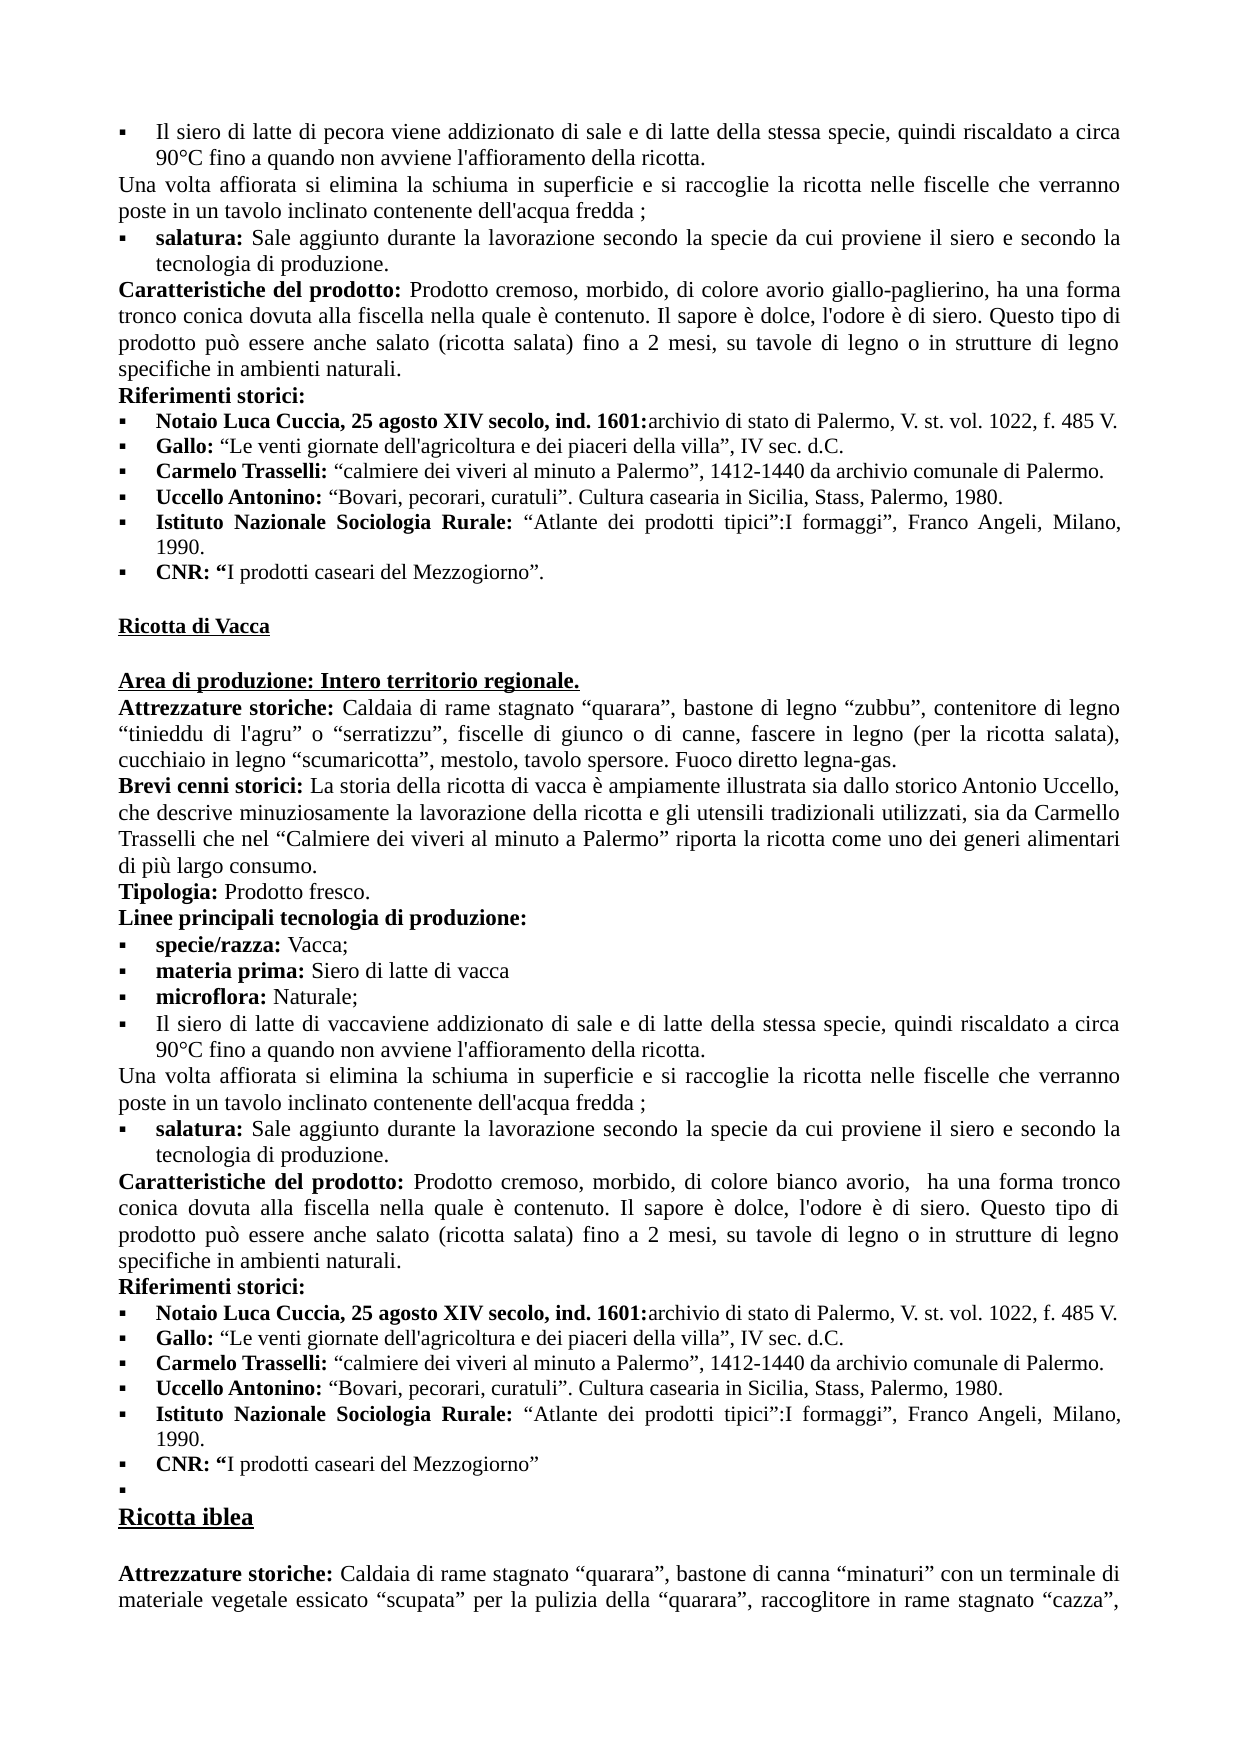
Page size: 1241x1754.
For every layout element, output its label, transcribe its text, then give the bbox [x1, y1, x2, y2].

list Carmelo Trasselli: “calmiere dei viveri al minuto a Palermo”, 1412-1440 da archivio comunale di Palermo. [118, 1350, 1122, 1375]
list microflora: Naturale; [118, 983, 1122, 1010]
list Gallo: “Le venti giornate dell'agricoltura e dei piaceri della villa”, IV sec. d.C. [118, 433, 1122, 458]
text Attrezzature storiche: Caldaia di rame stagnato “quarara”, bastone di canna “minaturi” con un terminale di materiale vegetale essicato “scupata” per la pulizia della “quarara”, raccoglitore in rame stagnato “cazza”, [118, 1560, 1122, 1613]
text Ricotta di Vacca [118, 613, 1122, 638]
text Ricotta iblea [118, 1502, 1122, 1531]
text Attrezzature storiche: Caldaia di rame stagnato “quarara”, bastone di legno “zubbu”, contenitore di legno “tinieddu di l'agru” o “serratizzu”, fiscelle di giunco o di canne, fascere in legno (per la ricotta salata), cucchiaio in legno “scumaricotta”, mestolo, tavolo spersore. Fuoco diretto legna-gas. [118, 693, 1122, 773]
list CNR: “I prodotti caseari del Mezzogiorno”. [118, 559, 1122, 584]
text Caratteristiche del prodotto: Prodotto cremoso, morbido, di colore bianco avorio, ha una forma tronco conica dovuta alla fiscella nella quale è contenuto. Il sapore è dolce, l'odore è di siero. Questo tipo di prodotto può essere anche salato (ricotta salata) fino a 2 mesi, su tavole di legno o in strutture di legno specifiche in ambienti naturali. [118, 1168, 1122, 1273]
list salatura: Sale aggiunto durante la lavorazione secondo la specie da cui proviene il siero e secondo la tecnologia di produzione. [118, 1115, 1122, 1168]
text Riferimenti storici: [118, 382, 1122, 408]
text Linee principali tecnologia di produzione: [118, 904, 1122, 931]
list Istituto Nazionale Sociologia Rurale: “Atlante dei prodotti tipici”:I formaggi”, Franco Angeli, Milano, 1990. [118, 509, 1122, 559]
list materia prima: Siero di latte di vacca [118, 957, 1122, 983]
text Una volta affiorata si elimina la schiuma in superficie e si raccoglie la ricotta nelle fiscelle che verranno poste in un tavolo inclinato contenente dell'acqua fredda ; [118, 1062, 1122, 1115]
list specie/razza: Vacca; [118, 931, 1122, 957]
list Il siero di latte di pecora viene addizionato di sale e di latte della stessa specie, quindi riscaldato a circa 90°C fino a quando non avviene l'affioramento della ricotta. [118, 118, 1122, 171]
text Tipologia: Prodotto fresco. [118, 878, 1122, 904]
list salatura: Sale aggiunto durante la lavorazione secondo la specie da cui proviene il siero e secondo la tecnologia di produzione. [118, 223, 1122, 276]
list Il siero di latte di vaccaviene addizionato di sale e di latte della stessa specie, quindi riscaldato a circa 90°C fino a quando non avviene l'affioramento della ricotta. [118, 1010, 1122, 1062]
list Notaio Luca Cuccia, 25 agosto XIV secolo, ind. 1601:archivio di stato di Palermo, V. st. vol. 1022, f. 485 V. [118, 1300, 1122, 1325]
list Notaio Luca Cuccia, 25 agosto XIV secolo, ind. 1601:archivio di stato di Palermo, V. st. vol. 1022, f. 485 V. [118, 408, 1122, 433]
list Gallo: “Le venti giornate dell'agricoltura e dei piaceri della villa”, IV sec. d.C. [118, 1325, 1122, 1350]
list Uccello Antonino: “Bovari, pecorari, curatuli”. Cultura casearia in Sicilia, Stass, Palermo, 1980. [118, 484, 1122, 509]
text Riferimenti storici: [118, 1273, 1122, 1300]
list Istituto Nazionale Sociologia Rurale: “Atlante dei prodotti tipici”:I formaggi”, Franco Angeli, Milano, 1990. [118, 1401, 1122, 1451]
text Caratteristiche del prodotto: Prodotto cremoso, morbido, di colore avorio giallo-paglierino, ha una forma tronco conica dovuta alla fiscella nella quale è contenuto. Il sapore è dolce, l'odore è di siero. Questo tipo di prodotto può essere anche salato (ricotta salata) fino a 2 mesi, su tavole di legno o in strutture di legno specifiche in ambienti naturali. [118, 276, 1122, 382]
list Uccello Antonino: “Bovari, pecorari, curatuli”. Cultura casearia in Sicilia, Stass, Palermo, 1980. [118, 1375, 1122, 1401]
text Una volta affiorata si elimina la schiuma in superficie e si raccoglie la ricotta nelle fiscelle che verranno poste in un tavolo inclinato contenente dell'acqua fredda ; [118, 171, 1122, 223]
list Carmelo Trasselli: “calmiere dei viveri al minuto a Palermo”, 1412-1440 da archivio comunale di Palermo. [118, 458, 1122, 484]
text Area di produzione: Intero territorio regionale. [118, 667, 1122, 693]
text Brevi cenni storici: La storia della ricotta di vacca è ampiamente illustrata sia dallo storico Antonio Uccello, che descrive minuziosamente la lavorazione della ricotta e gli utensili tradizionali utilizzati, sia da Carmello Trasselli che nel “Calmiere dei viveri al minuto a Palermo” riporta la ricotta come uno dei generi alimentari di più largo consumo. [118, 773, 1122, 878]
list CNR: “I prodotti caseari del Mezzogiorno” [118, 1451, 1122, 1476]
